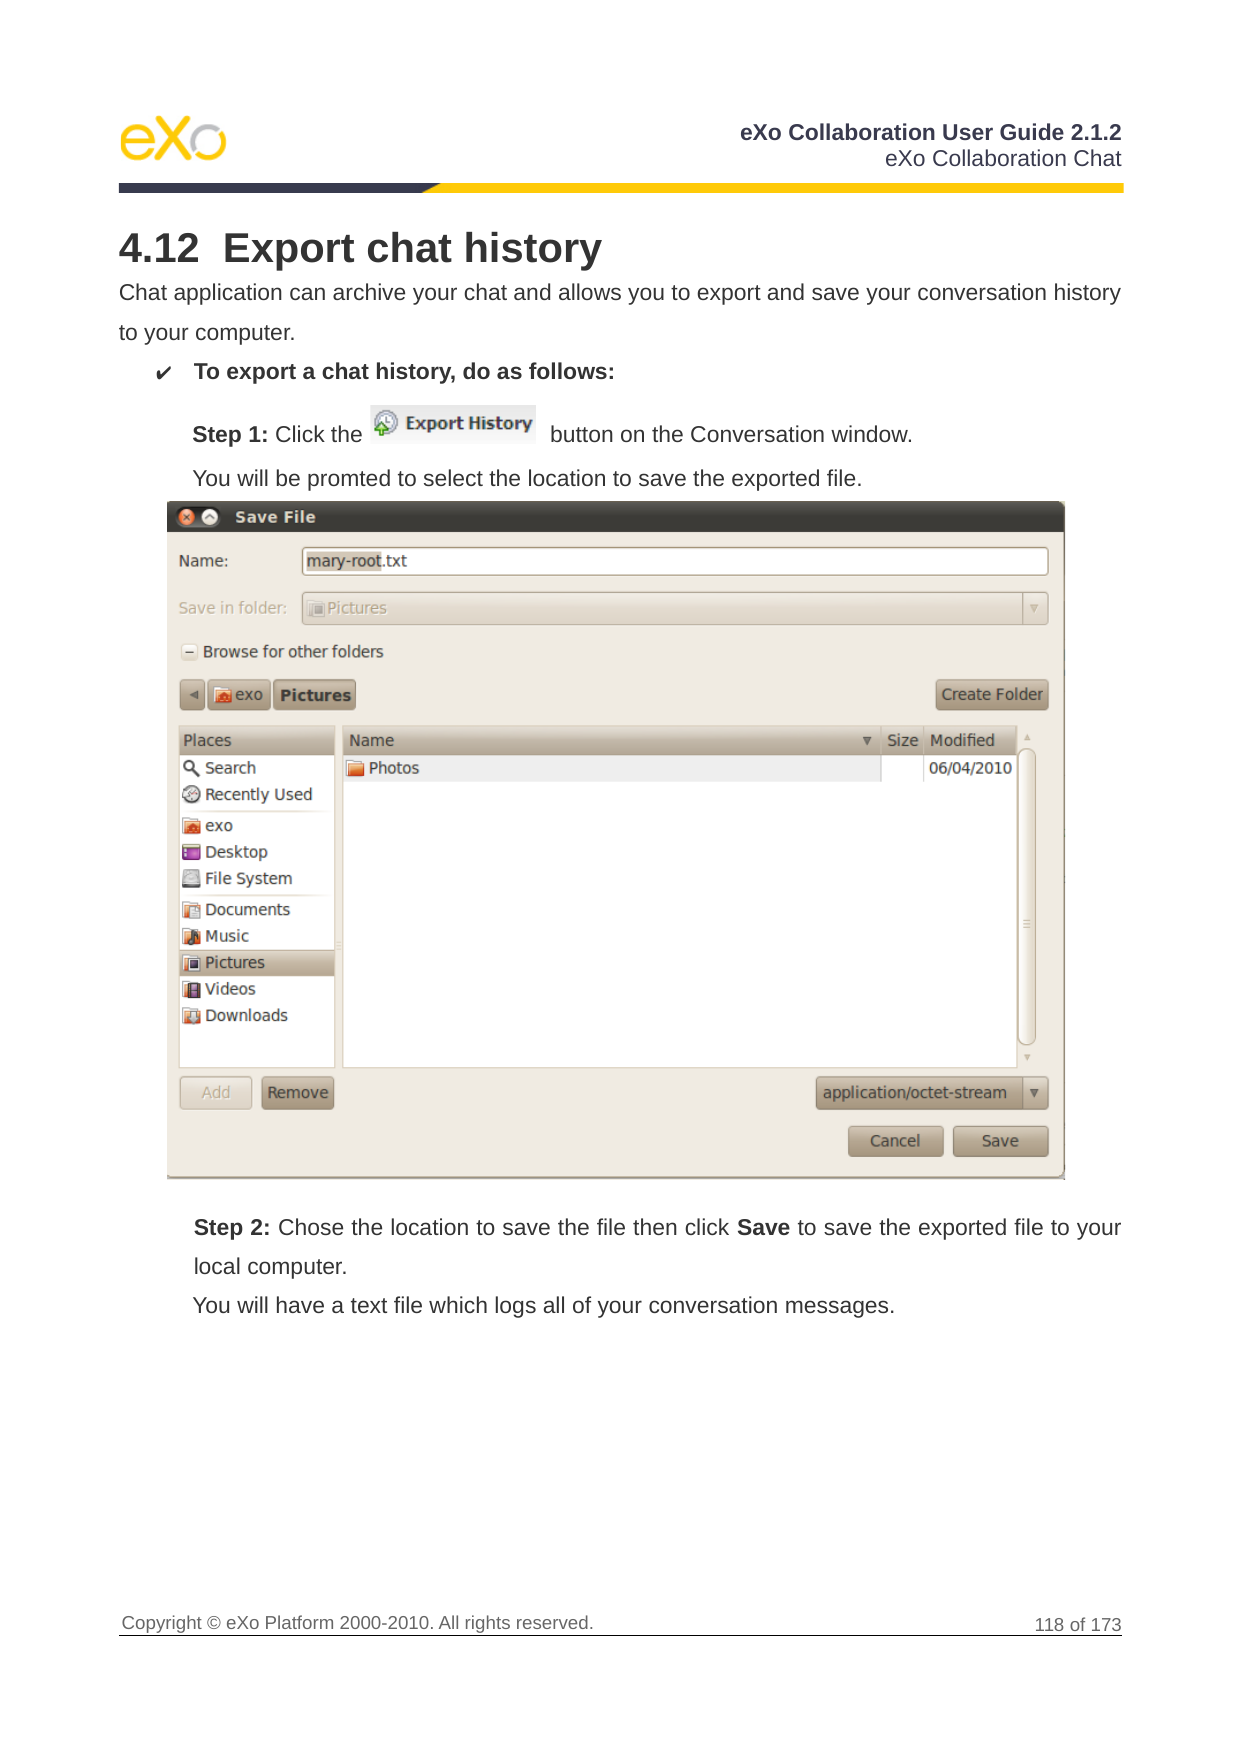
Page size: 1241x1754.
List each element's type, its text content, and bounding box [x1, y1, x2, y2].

list Step 2: Chose the location to save the file then click Save to save the exported file to your local computer. [156, 1213, 1122, 1279]
text You will be promted to select the location to save the exported file. [118, 464, 1122, 491]
text You will have a text file which logs all of your conversation messages. [118, 1292, 1122, 1319]
picture [370, 405, 536, 444]
text Step 1: Click the button on the Conversation window. [118, 397, 1122, 451]
picture [167, 501, 1065, 1180]
subtitle Export chat history [118, 223, 1122, 271]
picture [118, 183, 1124, 193]
text Chat application can archive your chat and allows you to export and save your conversation history to your computer. [118, 279, 1122, 345]
list To export a chat history, do as follows: [156, 358, 1122, 384]
picture [120, 115, 227, 161]
